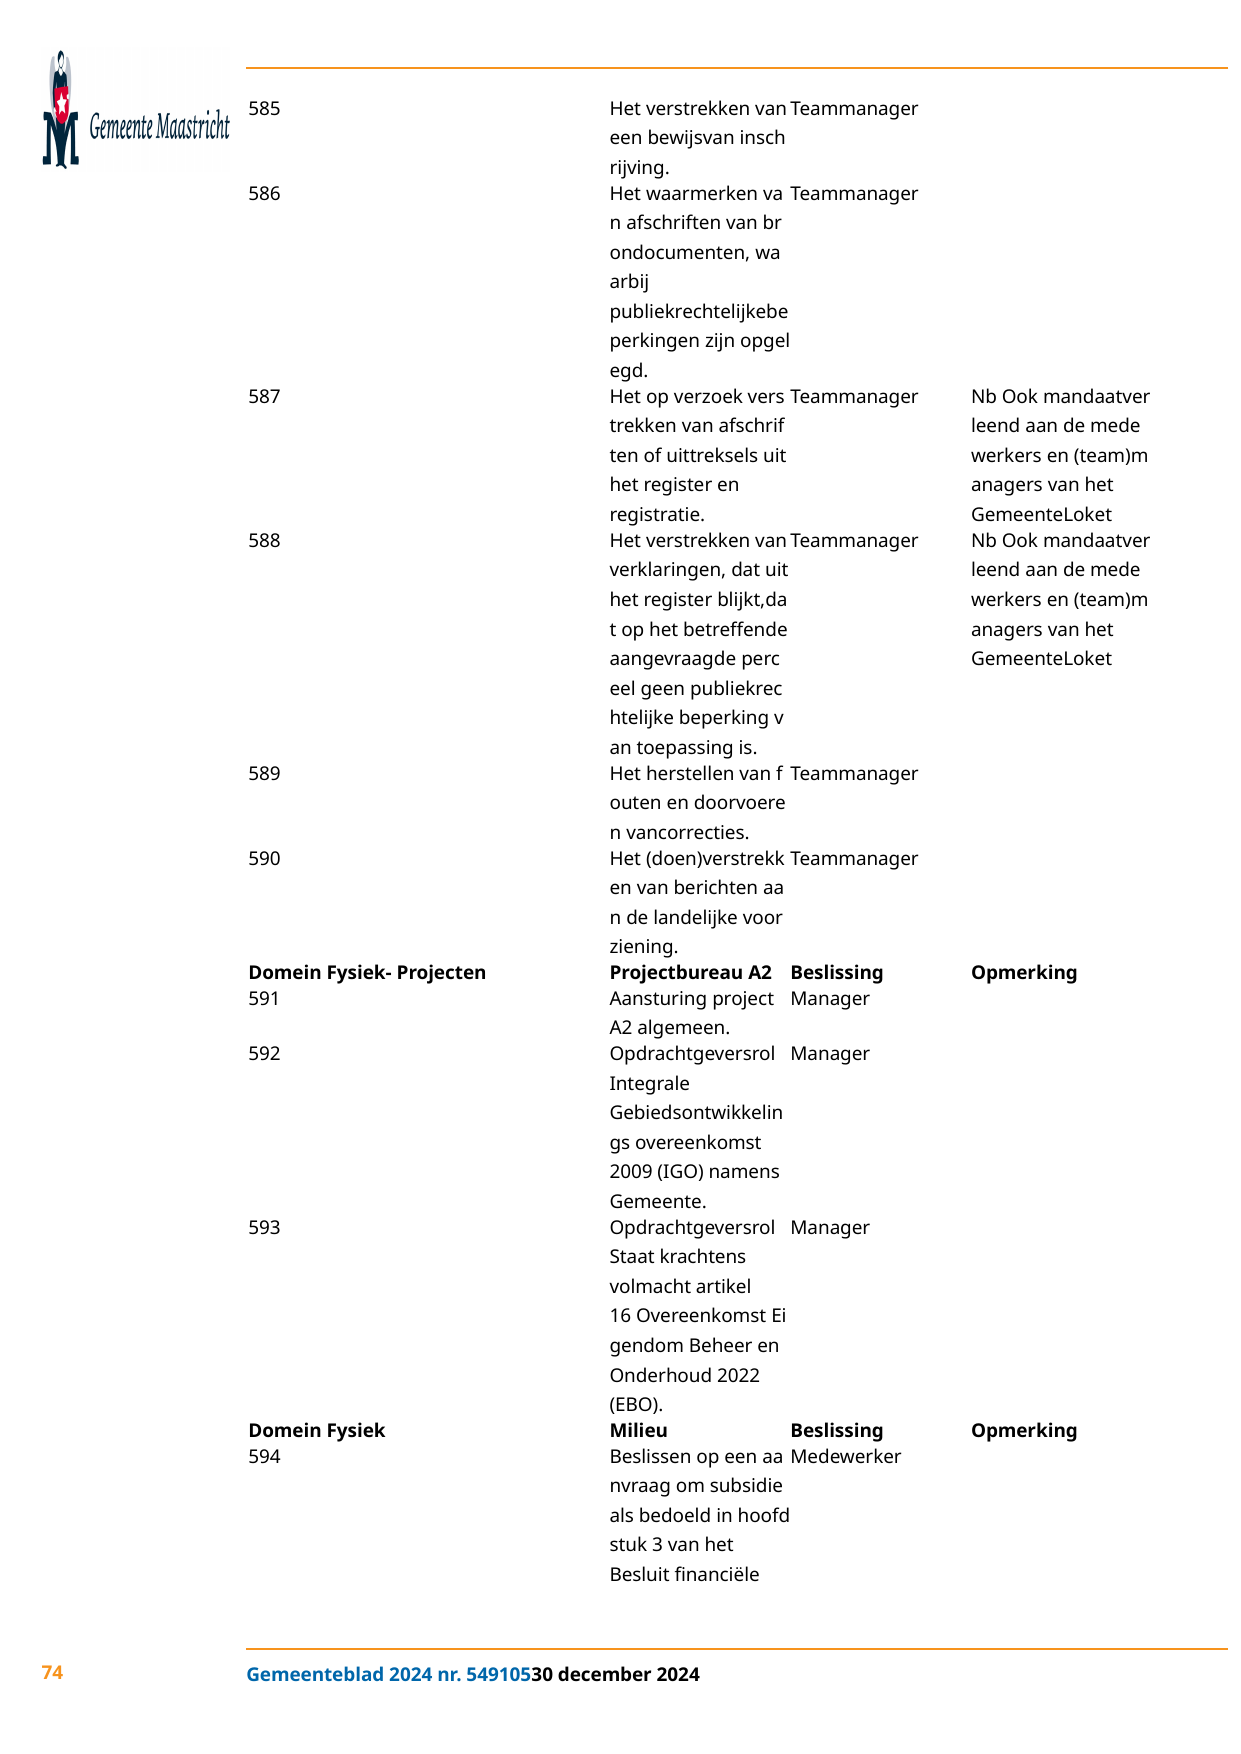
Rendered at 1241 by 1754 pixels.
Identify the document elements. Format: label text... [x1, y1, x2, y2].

table_cell Teammanager [790, 845, 971, 959]
table_cell 590 [248, 845, 429, 959]
table_cell Beslissing [790, 959, 971, 985]
table_cell Beslissing [790, 1417, 971, 1443]
table_cell [971, 1214, 1152, 1417]
table_cell Het verstrekken van verklaringen, dat uit het register blijkt,dat op het betreffende aangevraagde perceel geen publiekrechtelijke beperking van toepassing is. [609, 527, 790, 760]
table_cell [429, 845, 609, 959]
table_cell [971, 985, 1152, 1040]
table_cell Teammanager [790, 527, 971, 760]
table_cell Teammanager [790, 760, 971, 845]
table_cell [971, 180, 1152, 383]
table_cell Het (doen)verstrekken van berichten aan de landelijke voorziening. [609, 845, 790, 959]
table_cell 589 [248, 760, 429, 845]
table_cell Opmerking [971, 959, 1152, 985]
table_cell Het herstellen van fouten en doorvoeren vancorrecties. [609, 760, 790, 845]
table_cell [429, 383, 609, 527]
table_cell Manager [790, 1040, 971, 1214]
table_cell Projectbureau A2 [609, 959, 790, 985]
table_cell [429, 1443, 609, 1587]
table_cell Opmerking [971, 1417, 1152, 1443]
table_cell [971, 845, 1152, 959]
table_cell 588 [248, 527, 429, 760]
table_cell Teammanager [790, 95, 971, 180]
table_cell Medewerker [790, 1443, 971, 1587]
table_cell Nb Ook mandaatverleend aan de medewerkers en (team)managers van het GemeenteLoket [971, 383, 1152, 527]
table_cell Aansturing project A2 algemeen. [609, 985, 790, 1040]
table_cell 591 [248, 985, 429, 1040]
table_cell Nb Ook mandaatverleend aan de medewerkers en (team)managers van het GemeenteLoket [971, 527, 1152, 760]
table_cell [429, 527, 609, 760]
table_cell [971, 760, 1152, 845]
table_cell Teammanager [790, 383, 971, 527]
table_cell 586 [248, 180, 429, 383]
picture [41, 47, 231, 172]
table_cell Manager [790, 985, 971, 1040]
table_cell Beslissen op een aanvraag om subsidie als bedoeld in hoofdstuk 3 van het Besluit financiële [609, 1443, 790, 1587]
table_cell [429, 985, 609, 1040]
table_cell Opdrachtgeversrol Integrale Gebiedsontwikkelings­ overeenkomst 2009 (IGO) namens Gemeente. [609, 1040, 790, 1214]
table_cell Manager [790, 1214, 971, 1417]
table_cell Het op verzoek verstrekken van afschriften of uittreksels uit het register en registratie. [609, 383, 790, 527]
table_cell [971, 1443, 1152, 1587]
table_cell [429, 1040, 609, 1214]
table_cell Teammanager [790, 180, 971, 383]
table_cell [429, 95, 609, 180]
table_cell [971, 1040, 1152, 1214]
table_cell Domein Fysiek [248, 1417, 609, 1443]
table_cell Opdrachtgeversrol Staat krachtens volmacht artikel 16 Overeenkomst Eigendom Beheer en Onderhoud 2022 (EBO). [609, 1214, 790, 1417]
table_cell Milieu [609, 1417, 790, 1443]
table_cell Het waarmerken van afschriften van brondocumenten, waarbij publiekrechtelijkebeperkingen zijn opgelegd. [609, 180, 790, 383]
table_cell Het verstrekken van een bewijsvan inschrijving. [609, 95, 790, 180]
table_cell 594 [248, 1443, 429, 1587]
table_cell [429, 760, 609, 845]
table_cell 592 [248, 1040, 429, 1214]
table_cell [429, 1214, 609, 1417]
table_cell 585 [248, 95, 429, 180]
table_cell Domein Fysiek- Projecten [248, 959, 609, 985]
table_cell [429, 180, 609, 383]
table_cell 593 [248, 1214, 429, 1417]
table_cell [971, 95, 1152, 180]
table_cell 587 [248, 383, 429, 527]
